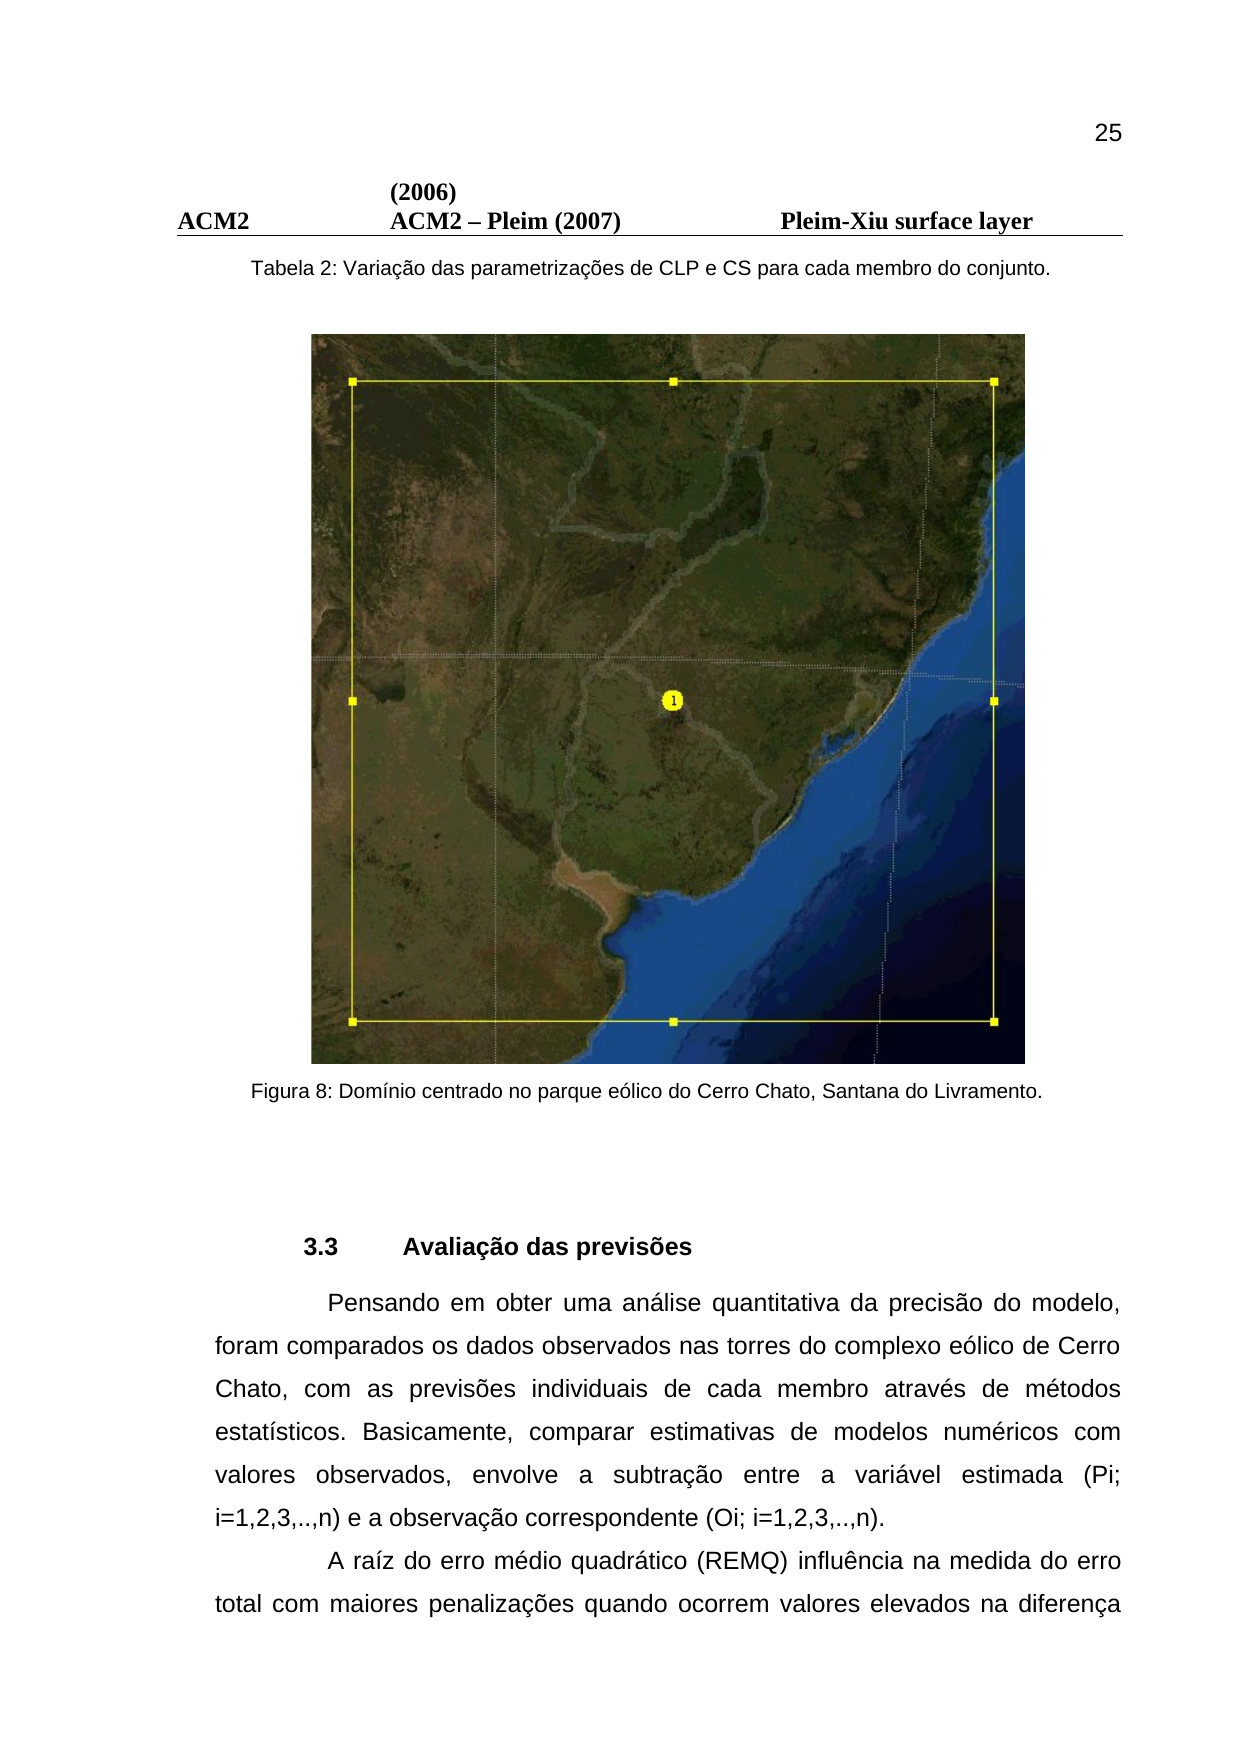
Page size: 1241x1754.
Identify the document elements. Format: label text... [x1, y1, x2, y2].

table_cell (2006) [390, 177, 780, 206]
text Tabela 2: Variação das parametrizações de CLP e CS para cada membro do conjunto. [177, 236, 1122, 280]
text Pensando em obter uma análise quantitativa da precisão do modelo, foram comparados os dados observados nas torres do complexo eólico de Cerro Chato, com as previsões individuais de cada membro através de métodos estatísticos. Basicamente, comparar estimativas de modelos numéricos com valores observados, envolve a subtração entre a variável estimada (Pi; i=1,2,3,..,n) e a observação correspondente (Oi; i=1,2,3,..,n). [215, 1287, 1122, 1532]
text Figura 8: Domínio centrado no parque eólico do Cerro Chato, Santana do Livramento. [177, 1059, 1122, 1102]
table_cell ACM2 – Pleim (2007) [390, 206, 780, 235]
table_cell [780, 177, 1122, 206]
table_cell ACM2 [177, 206, 390, 235]
text A raíz do erro médio quadrático (REMQ) influência na medida do erro total com maiores penalizações quando ocorrem valores elevados na diferença [215, 1546, 1122, 1618]
table_cell [177, 177, 390, 206]
subtitle Avaliação das previsões [215, 1232, 1122, 1261]
table_cell Pleim-Xiu surface layer [780, 206, 1122, 235]
picture [311, 334, 1025, 1064]
